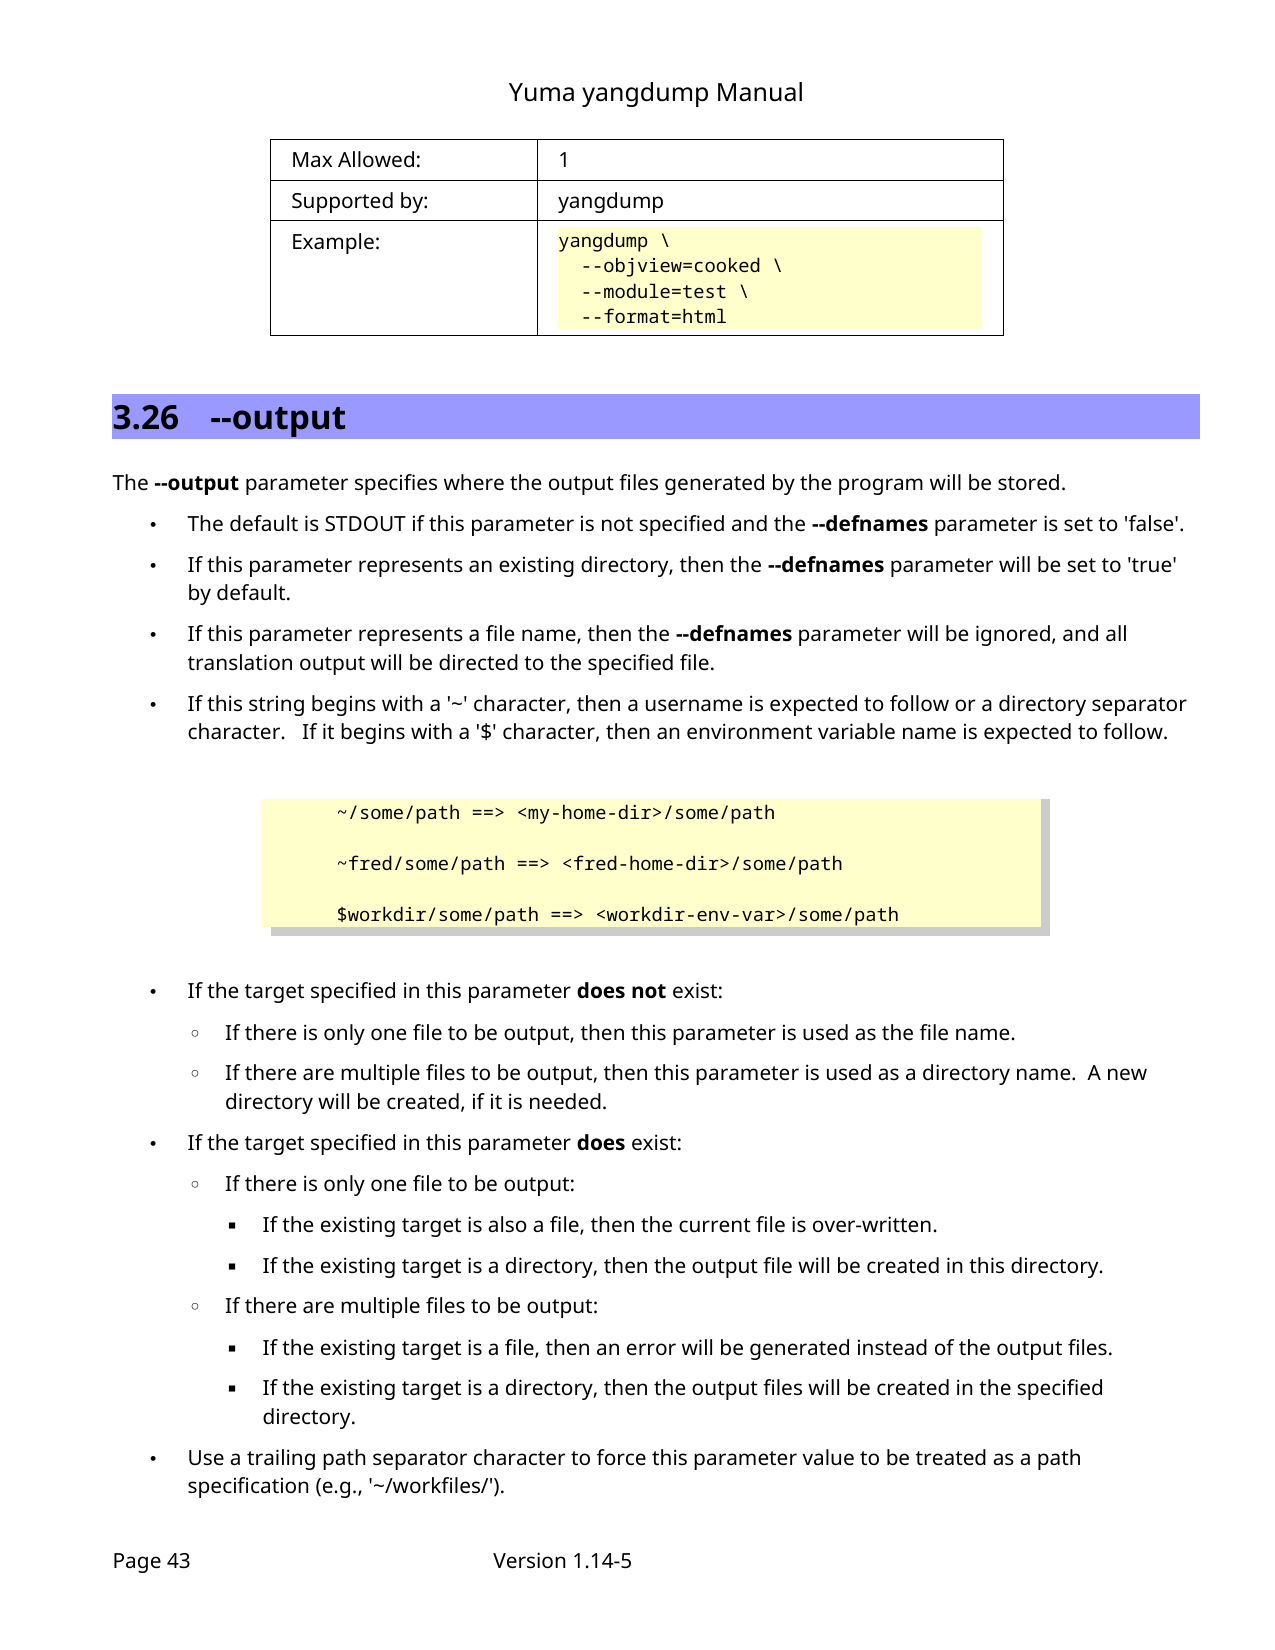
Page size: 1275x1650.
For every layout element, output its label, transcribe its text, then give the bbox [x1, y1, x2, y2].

table_cell Max Allowed: [271, 140, 537, 179]
list If the existing target is a directory, then the output files will be created in the specified directory. [225, 1373, 1200, 1430]
list If there is only one file to be output: [187, 1169, 1200, 1197]
table_cell Example: [271, 221, 537, 335]
text $workdir/some/path ==> <workdir-env-var>/some/path [262, 901, 1041, 927]
subtitle --output [112, 394, 1200, 439]
text The --output parameter specifies where the output files generated by the program will be stored. [112, 468, 1200, 497]
table_cell 1 [538, 140, 1003, 179]
table_cell yangdump \ --objview=cooked \ --module=test \ --format=html [538, 221, 1003, 335]
list The default is STDOUT if this parameter is not specified and the --defnames parameter is set to 'false'. [150, 509, 1200, 538]
table_cell Supported by: [271, 181, 537, 220]
list Use a trailing path separator character to force this parameter value to be treated as a path specification (e.g., '~/workfiles/'). [150, 1443, 1200, 1500]
text ~/some/path ==> <my-home-dir>/some/path [262, 799, 1041, 825]
list If there are multiple files to be output: [187, 1292, 1200, 1320]
list If this parameter represents an existing directory, then the --defnames parameter will be set to 'true' by default. [150, 550, 1200, 607]
list If this parameter represents a file name, then the --defnames parameter will be ignored, and all translation output will be directed to the specified file. [150, 619, 1200, 676]
table_cell yangdump [538, 181, 1003, 220]
list If there is only one file to be output, then this parameter is used as the file name. [187, 1018, 1200, 1046]
list If this string begins with a '~' character, then a username is expected to follow or a directory separator character. If it begins with a '$' character, then an environment variable name is expected to follow. [150, 689, 1200, 746]
list If there are multiple files to be output, then this parameter is used as a directory name. A new directory will be created, if it is needed. [187, 1058, 1200, 1115]
list If the target specified in this parameter does not exist: [150, 977, 1200, 1005]
list If the target specified in this parameter does exist: [150, 1128, 1200, 1156]
list If the existing target is a directory, then the output file will be created in this directory. [225, 1251, 1200, 1279]
list If the existing target is a file, then an error will be generated instead of the output files. [225, 1333, 1200, 1361]
text ~fred/some/path ==> <fred-home-dir>/some/path [262, 850, 1041, 876]
list If the existing target is also a file, then the current file is over-written. [225, 1210, 1200, 1238]
